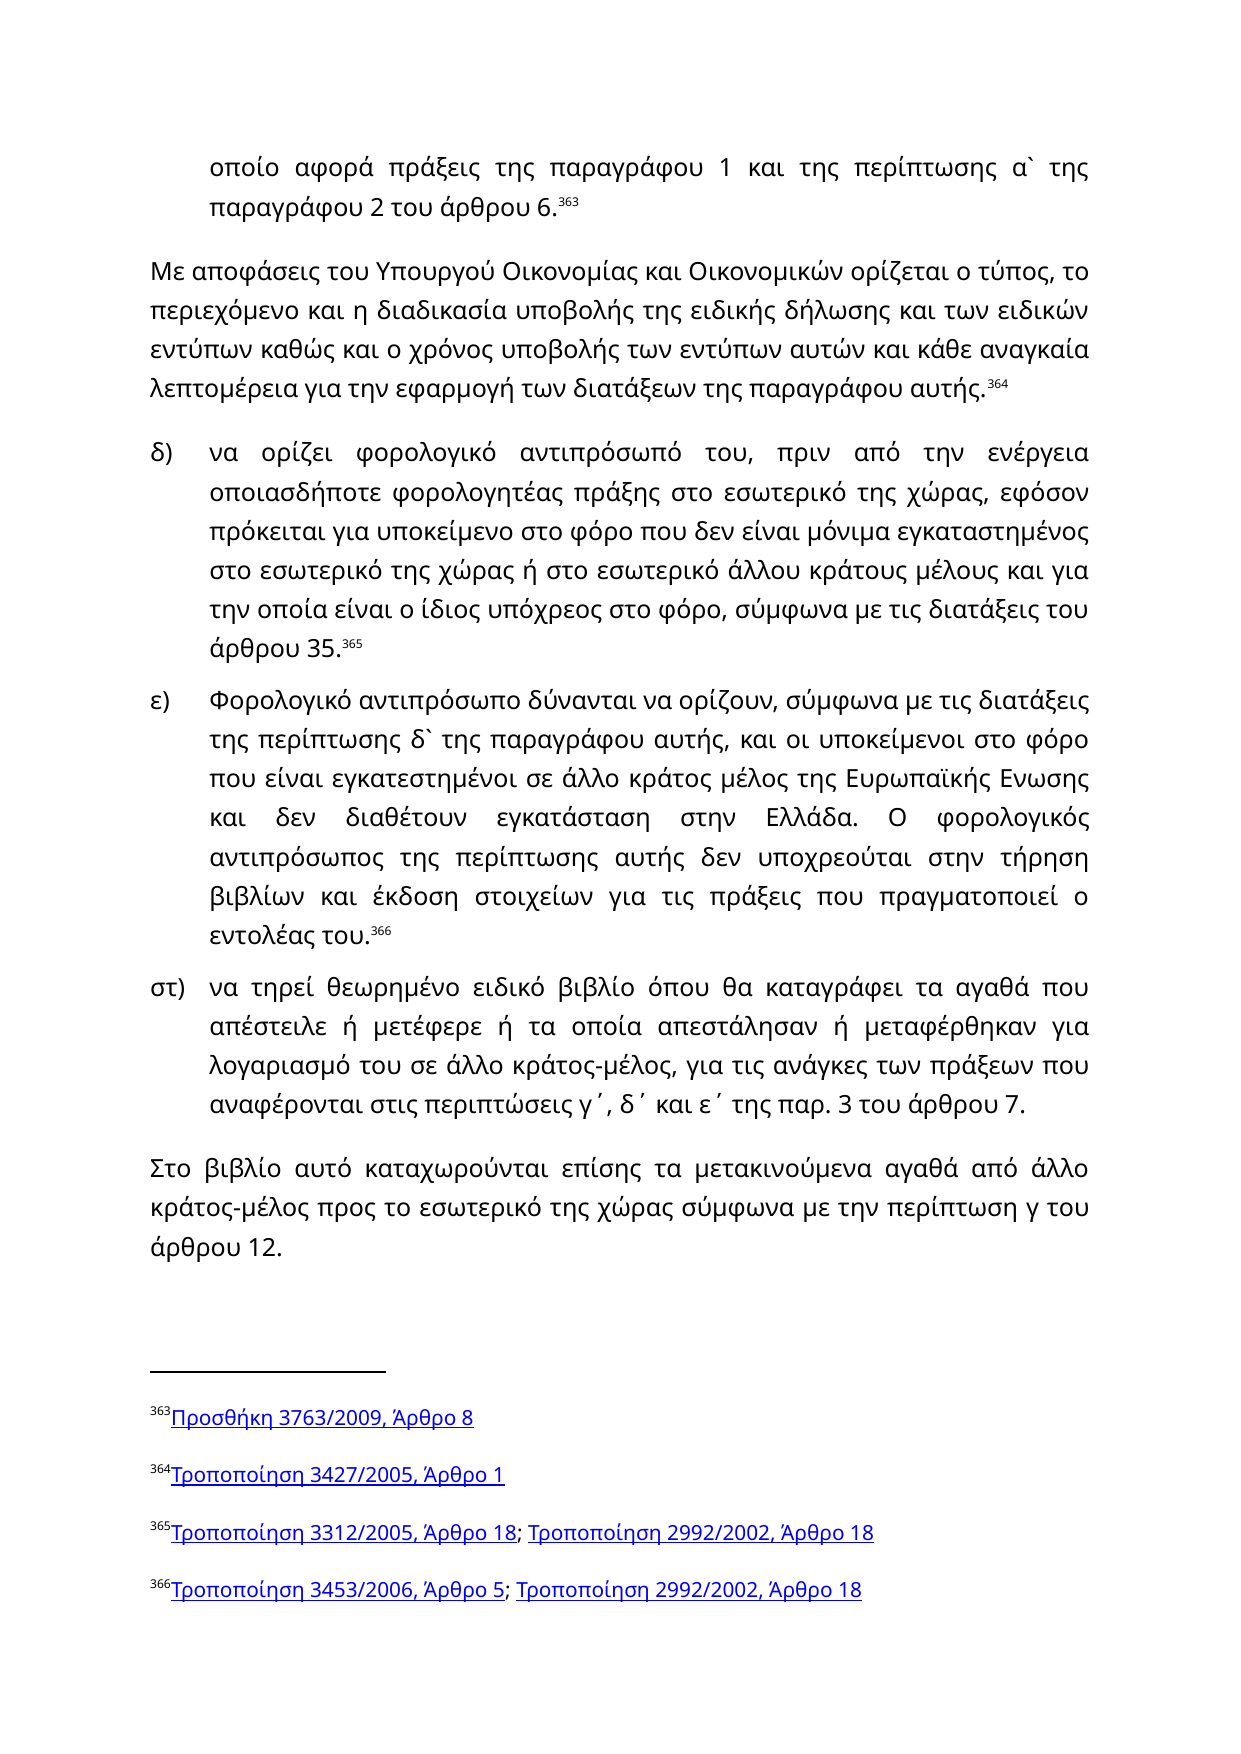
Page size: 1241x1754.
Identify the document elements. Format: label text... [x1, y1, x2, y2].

text Προσθήκη 3763/2009, Άρθρο 8 [150, 1403, 1090, 1431]
text Τροποποίηση 3312/2005, Άρθρο 18; Τροποποίηση 2992/2002, Άρθρο 18 [150, 1518, 1090, 1546]
list οποίο αφορά πράξεις της παραγράφου 1 και της περίπτωσης α` της παραγράφου 2 του άρθρου 6. [150, 150, 1090, 223]
list στ) να τηρεί θεωρημένο ειδικό βιβλίο όπου θα καταγράφει τα αγαθά που απέστειλε ή μετέφερε ή τα οποία απεστάλησαν ή μεταφέρθηκαν για λογαριασμό του σε άλλο κράτος-μέλος, για τις ανάγκες των πράξεων που αναφέρονται στις περιπτώσεις γ΄, δ΄ και ε΄ της παρ. 3 του άρθρου 7. [150, 969, 1090, 1121]
text Τροποποίηση 3427/2005, Άρθρο 1 [150, 1460, 1090, 1489]
list ε) Φορολογικό αντιπρόσωπο δύνανται να ορίζουν, σύμφωνα με τις διατάξεις της περίπτωσης δ` της παραγράφου αυτής, και οι υποκείμενοι στο φόρο που είναι εγκατεστημένοι σε άλλο κράτος μέλος της Ευρωπαϊκής Ενωσης και δεν διαθέτουν εγκατάσταση στην Ελλάδα. Ο φορολογικός αντιπρόσωπος της περίπτωσης αυτής δεν υποχρεούται στην τήρηση βιβλίων και έκδοση στοιχείων για τις πράξεις που πραγματοποιεί ο εντολέας του. [150, 682, 1090, 952]
text Στο βιβλίο αυτό καταχωρούνται επίσης τα μετακινούμενα αγαθά από άλλο κράτος-μέλος προς το εσωτερικό της χώρας σύμφωνα με την περίπτωση γ του άρθρου 12. [150, 1151, 1090, 1263]
text Τροποποίηση 3453/2006, Άρθρο 5; Τροποποίηση 2992/2002, Άρθρο 18 [150, 1576, 1090, 1604]
text Με αποφάσεις του Υπουργού Οικονομίας και Οικονομικών ορίζεται ο τύπος, το περιεχόμενο και η διαδικασία υποβολής της ειδικής δήλωσης και των ειδικών εντύπων καθώς και ο χρόνος υποβολής των εντύπων αυτών και κάθε αναγκαία λεπτομέρεια για την εφαρμογή των διατάξεων της παραγράφου αυτής. [150, 253, 1090, 405]
list δ) να ορίζει φορολογικό αντιπρόσωπό του, πριν από την ενέργεια οποιασδήποτε φορολογητέας πράξης στο εσωτερικό της χώρας, εφόσον πρόκειται για υποκείμενο στο φόρο που δεν είναι μόνιμα εγκαταστημένος στο εσωτερικό της χώρας ή στο εσωτερικό άλλου κράτους μέλους και για την οποία είναι ο ίδιος υπόχρεος στο φόρο, σύμφωνα με τις διατάξεις του άρθρου 35. [150, 435, 1090, 665]
